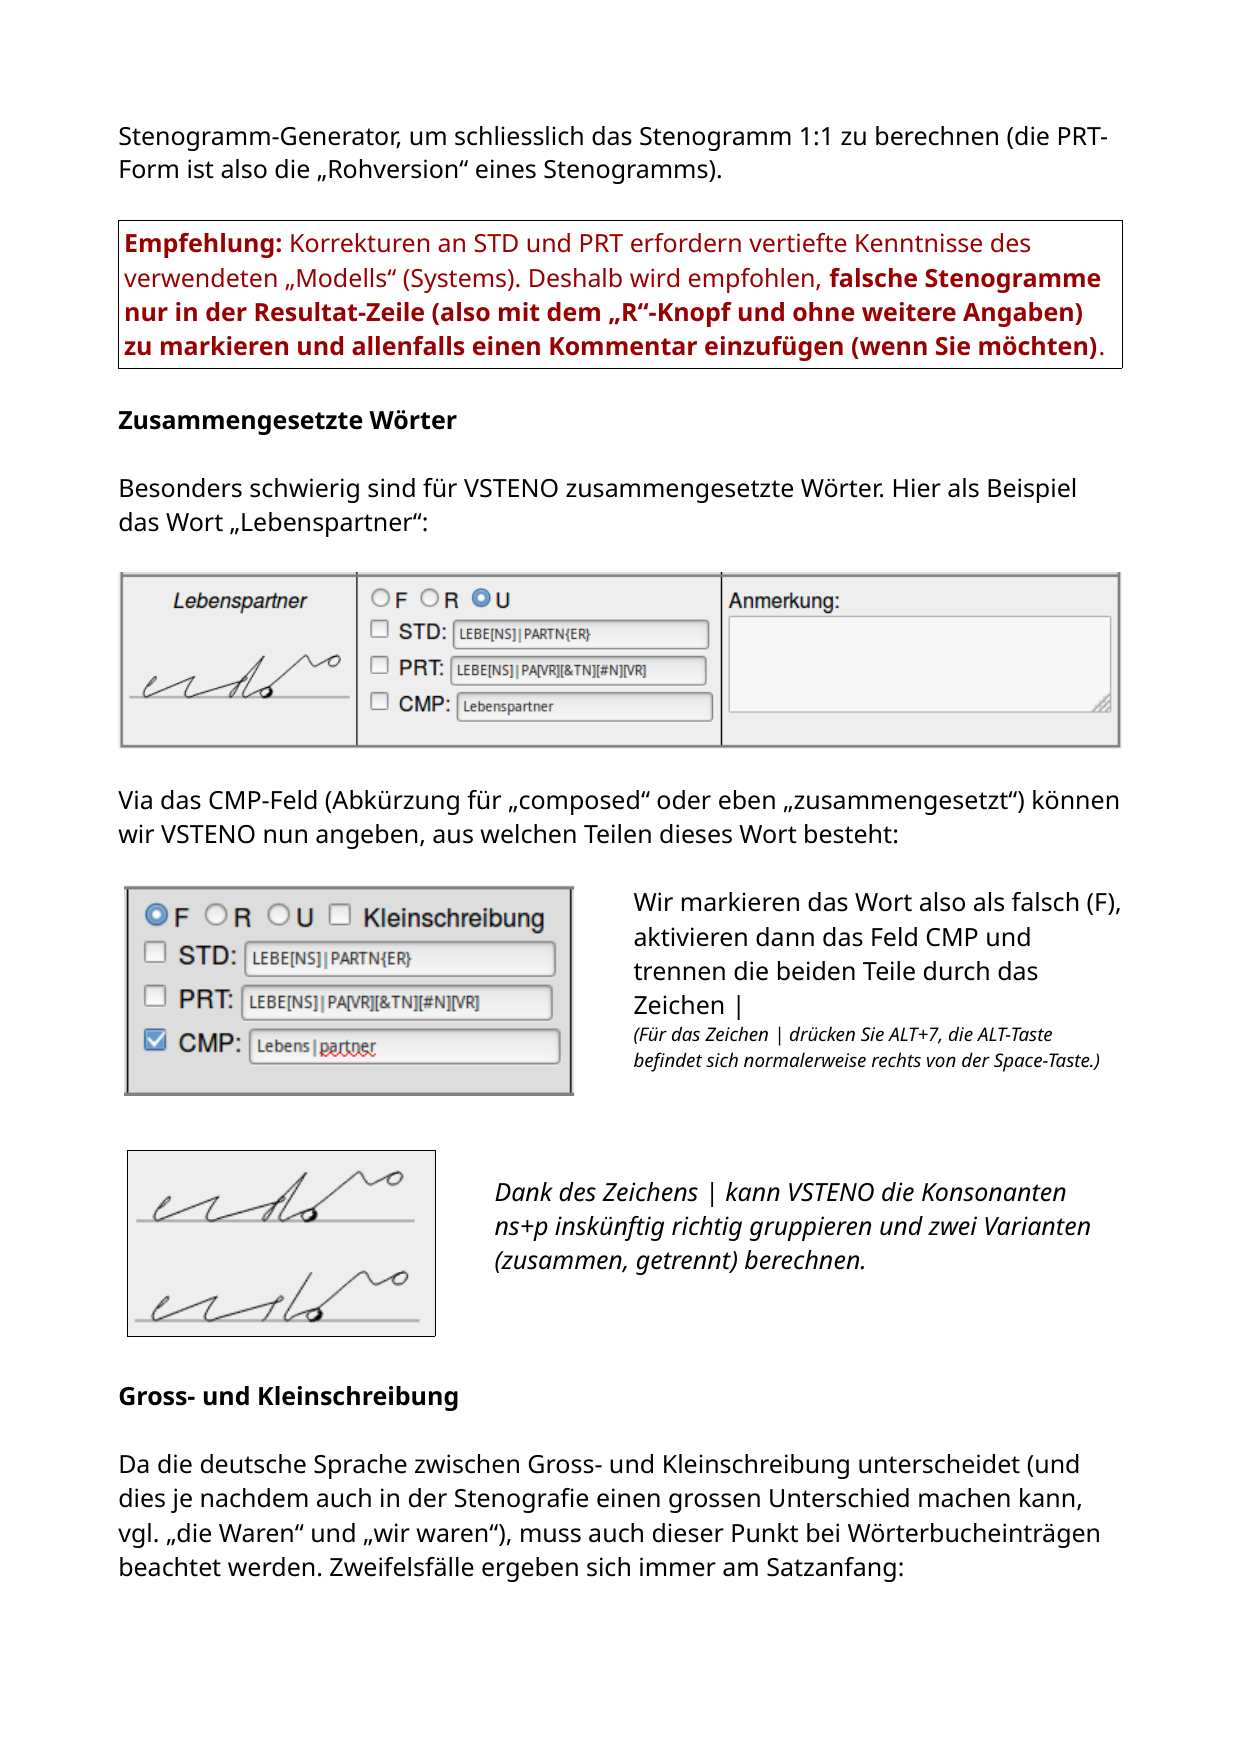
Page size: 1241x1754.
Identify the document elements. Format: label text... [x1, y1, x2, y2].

picture [118, 572, 1123, 749]
text Gross- und Kleinschreibung [118, 1379, 1122, 1413]
picture [124, 885, 575, 1096]
table_header Empfehlung: Korrekturen an STD und PRT erfordern vertiefte Kenntnisse des verwendeten „Modells“ (Systems). Deshalb wird empfohlen, falsche Stenogramme nur in der Resultat-Zeile (also mit dem „R“-Knopf und ohne weitere Angaben) zu markieren und allenfalls einen Kommentar einzufügen (wenn Sie möchten). [119, 221, 1122, 368]
text (Für das Zeichen | drücken Sie ALT+7, die ALT-Taste befindet sich normalerweise rechts von der Space-Taste.) [575, 1021, 1122, 1072]
text Zusammengesetzte Wörter [118, 402, 1122, 436]
picture [128, 1151, 435, 1336]
text Besonders schwierig sind für VSTENO zusammengesetzte Wörter. Hier als Beispiel das Wort „Lebenspartner“: [118, 470, 1122, 538]
text Dank des Zeichens | kann VSTENO die Konsonanten ns+p inskünftig richtig gruppieren und zwei Varianten (zusammen, getrennt) berechnen. [436, 1174, 1122, 1277]
text Da die deutsche Sprache zwischen Gross- und Kleinschreibung unterscheidet (und dies je nachdem auch in der Stenografie einen grossen Unterschied machen kann, vgl. „die Waren“ und „wir waren“), muss auch dieser Punkt bei Wörterbucheinträgen beachtet werden. Zweifelsfälle ergeben sich immer am Satzanfang: [118, 1447, 1122, 1583]
text Stenogramm-Generator, um schliesslich das Stenogramm 1:1 zu berechnen (die PRT-Form ist also die „Rohversion“ eines Stenogramms). [118, 118, 1122, 186]
text Via das CMP-Feld (Abkürzung für „composed“ oder eben „zusammengesetzt“) können wir VSTENO nun angeben, aus welchen Teilen dieses Wort besteht: [118, 783, 1122, 851]
text Wir markieren das Wort also als falsch (F), aktivieren dann das Feld CMP und trennen die beiden Teile durch das Zeichen | [575, 885, 1122, 1021]
